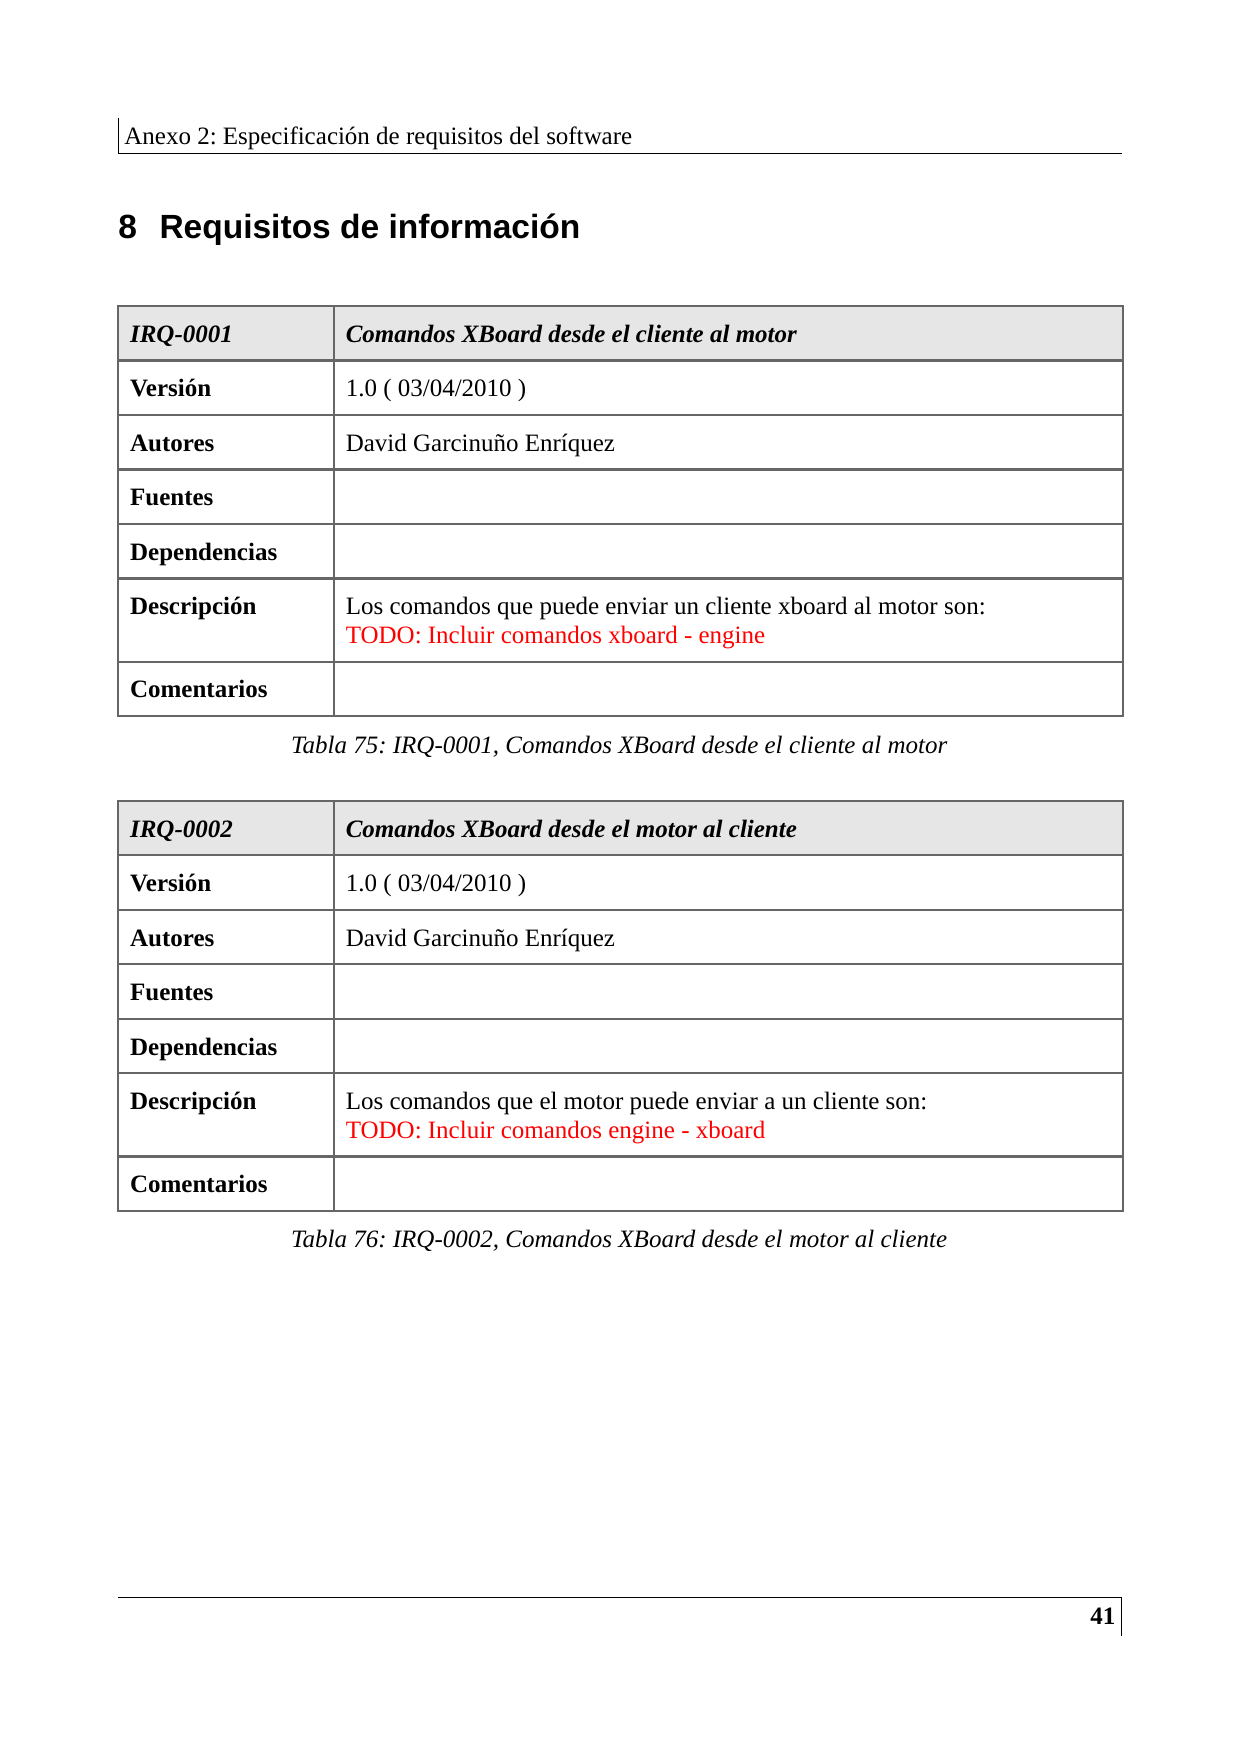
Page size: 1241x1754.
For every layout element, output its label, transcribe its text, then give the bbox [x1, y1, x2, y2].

table_cell Descripción [119, 580, 333, 661]
table_header IRQ-0002 [119, 802, 333, 854]
table_cell Comentarios [119, 663, 333, 715]
table_cell Autores [119, 416, 333, 468]
table_cell Autores [119, 911, 333, 963]
table_cell David Garcinuño Enríquez [335, 911, 1122, 963]
subtitle Requisitos de información [118, 207, 1122, 246]
table_cell [335, 1020, 1122, 1072]
table_cell Los comandos que puede enviar un cliente xboard al motor son: TODO: Incluir comandos xboard - engine [335, 580, 1122, 661]
table_cell 1.0 ( 03/04/2010 ) [335, 362, 1122, 414]
table_cell Dependencias [119, 1020, 333, 1072]
table_cell [335, 525, 1122, 577]
table_header Comandos XBoard desde el motor al cliente [335, 802, 1122, 854]
table_cell Comentarios [119, 1158, 333, 1210]
table_cell Descripción [119, 1074, 333, 1155]
text Tabla 75: IRQ-0001, Comandos XBoard desde el cliente al motor [118, 730, 1122, 758]
table_cell Fuentes [119, 965, 333, 1018]
table_header IRQ-0001 [119, 307, 333, 359]
table_cell Los comandos que el motor puede enviar a un cliente son: TODO: Incluir comandos engine - xboard [335, 1074, 1122, 1155]
table_cell [335, 471, 1122, 523]
table_cell [335, 1158, 1122, 1210]
table_cell Fuentes [119, 471, 333, 523]
table_cell Versión [119, 362, 333, 414]
table_cell David Garcinuño Enríquez [335, 416, 1122, 468]
text Tabla 76: IRQ-0002, Comandos XBoard desde el motor al cliente [118, 1224, 1122, 1253]
table_cell [335, 663, 1122, 715]
table_cell 1.0 ( 03/04/2010 ) [335, 856, 1122, 909]
table_cell [335, 965, 1122, 1018]
table_cell Versión [119, 856, 333, 909]
table_header Comandos XBoard desde el cliente al motor [335, 307, 1122, 359]
table_cell Dependencias [119, 525, 333, 577]
